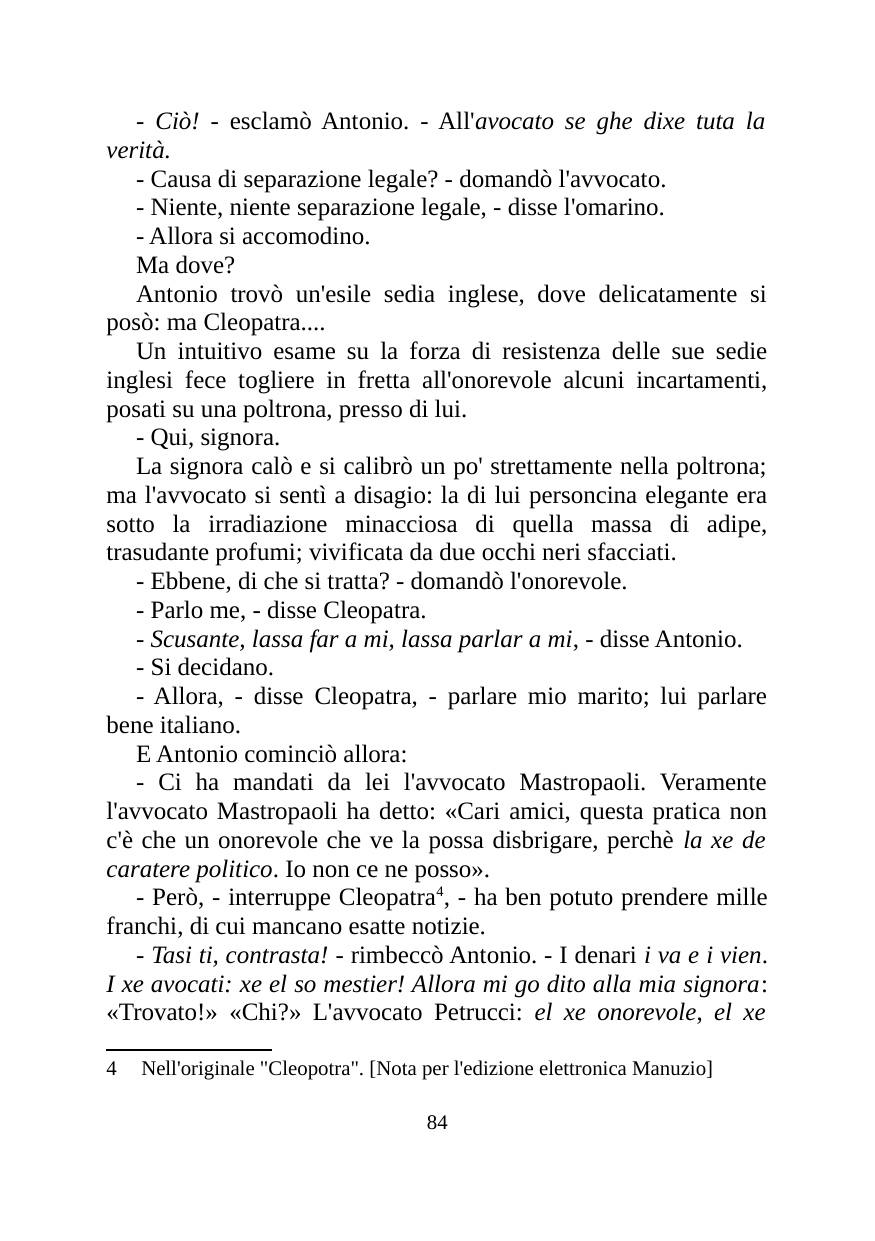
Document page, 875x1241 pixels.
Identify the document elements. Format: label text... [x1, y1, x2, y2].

text Ma dove? [106, 250, 768, 279]
text - Niente, niente separazione legale, - disse l'omarino. [106, 192, 768, 221]
text - Allora, - disse Cleopatra, - parlare mio marito; lui parlare bene italiano. [106, 681, 768, 739]
text - Ciò! - esclamò Antonio. - All'avocato se ghe dixe tuta la verità. [106, 106, 768, 164]
text Un intuitivo esame su la forza di resistenza delle sue sedie inglesi fece togliere in fretta all'onorevole alcuni incartamenti, posati su una poltrona, presso di lui. [106, 336, 768, 422]
text - Parlo me, - disse Cleopatra. [106, 595, 768, 624]
text Nell'originale "Cleopotra". [Nota per l'edizione elettronica Manuzio] [106, 1056, 768, 1080]
text - Causa di separazione legale? - domandò l'avvocato. [106, 164, 768, 192]
text La signora calò e si calibrò un po' strettamente nella poltrona; ma l'avvocato si sentì a disagio: la di lui personcina elegante era sotto la irradiazione minacciosa di quella massa di adipe, trasudante profumi; vivificata da due occhi neri sfacciati. [106, 451, 768, 566]
text - Si decidano. [106, 652, 768, 681]
text E Antonio cominciò allora: [106, 739, 768, 767]
text - Scusante, lassa far a mi, lassa parlar a mi, - disse Antonio. [106, 624, 768, 652]
text - Però, - interruppe Cleopatra, - ha ben potuto prendere mille franchi, di cui mancano esatte notizie. [106, 882, 768, 940]
text - Ebbene, di che si tratta? - domandò l'onorevole. [106, 566, 768, 595]
text Antonio trovò un'esile sedia inglese, dove delicatamente si posò: ma Cleopatra.... [106, 279, 768, 336]
text - Allora si accomodino. [106, 221, 768, 250]
text - Tasi ti, contrasta! - rimbeccò Antonio. - I denari i va e i vien. I xe avocati: xe el so mestier! Allora mi go dito alla mia signora: «Trovato!» «Chi?» L'avvocato Petrucci: el xe onorevole, el xe [106, 940, 768, 1026]
text - Ci ha mandati da lei l'avvocato Mastropaoli. Veramente l'avvocato Mastropaoli ha detto: «Cari amici, questa pratica non c'è che un onorevole che ve la possa disbrigare, perchè la xe de caratere politico. Io non ce ne posso». [106, 767, 768, 882]
text - Qui, signora. [106, 422, 768, 451]
